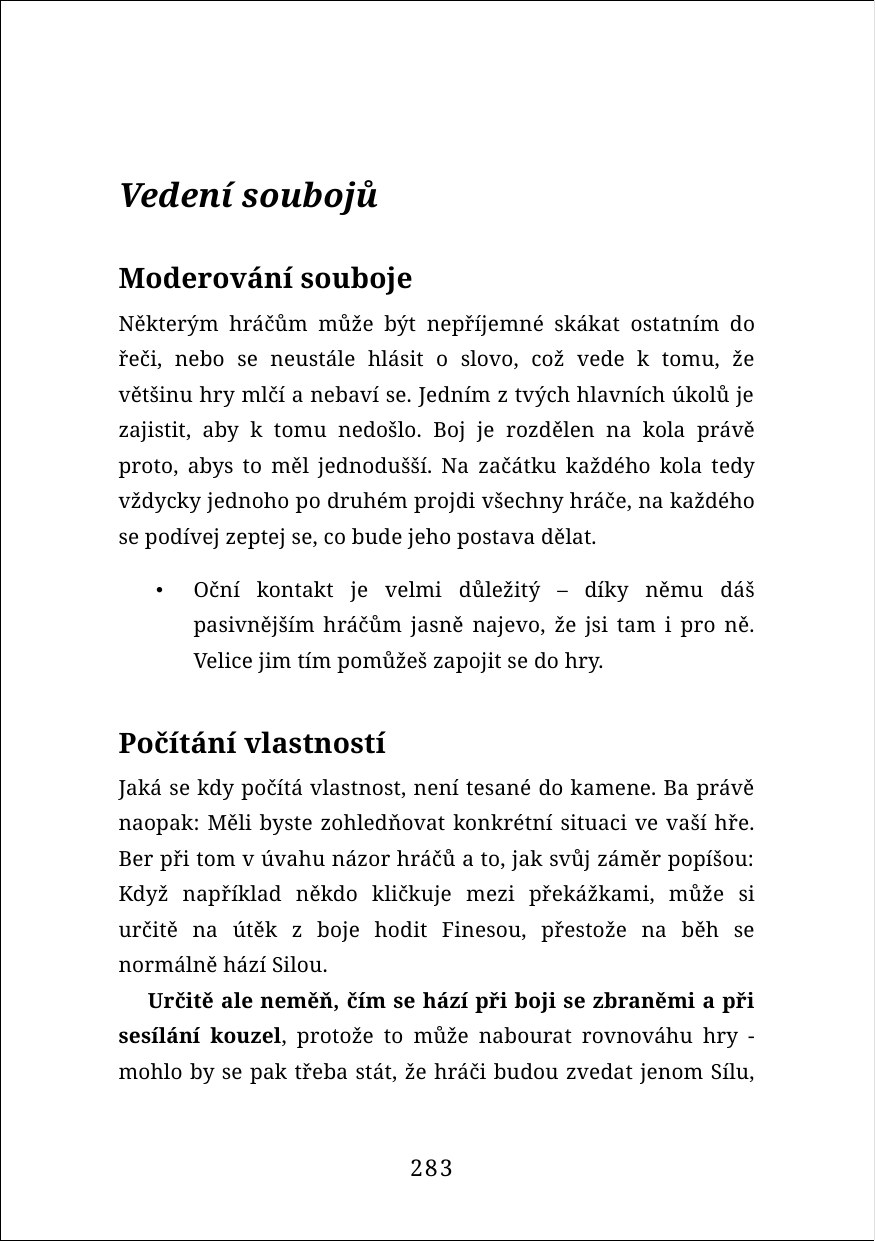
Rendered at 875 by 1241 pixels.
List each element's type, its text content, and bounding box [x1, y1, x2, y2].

subtitle Vedení soubojů [118, 172, 756, 217]
text Jaká se kdy počítá vlastnost, není tesané do kamene. Ba právě naopak: Měli byste zohledňovat konkrétní situaci ve vaší hře. Ber při tom v úvahu názor hráčů a to, jak svůj záměr popíšou: Když například někdo kličkuje mezi překážkami, může si určitě na útěk z boje hodit Finesou, přestože na běh se normálně hází Silou. Určitě ale neměň, čím se hází při boji se zbraněmi a při sesílání kouzel, protože to může nabourat rovnováhu hry - mohlo by se pak třeba stát, že hráči budou zvedat jenom Sílu, [118, 773, 756, 1086]
text Některým hráčům může být nepříjemné skákat ostatním do řeči, nebo se neustále hlásit o slovo, což vede k tomu, že většinu hry mlčí a nebaví se. Jedním z tvých hlavních úkolů je zajistit, aby k tomu nedošlo. Boj je rozdělen na kola právě proto, abys to měl jednodušší. Na začátku každého kola tedy vždycky jednoho po druhém projdi všechny hráče, na každého se podívej zeptej se, co bude jeho postava dělat. [118, 309, 756, 550]
list Oční kontakt je velmi důležitý – díky němu dáš pasivnějším hráčům jasně najevo, že jsi tam i pro ně. Velice jim tím pomůžeš zapojit se do hry. [156, 575, 756, 674]
subtitle Počítání vlastností [118, 723, 756, 761]
subtitle Moderování souboje [118, 258, 756, 297]
